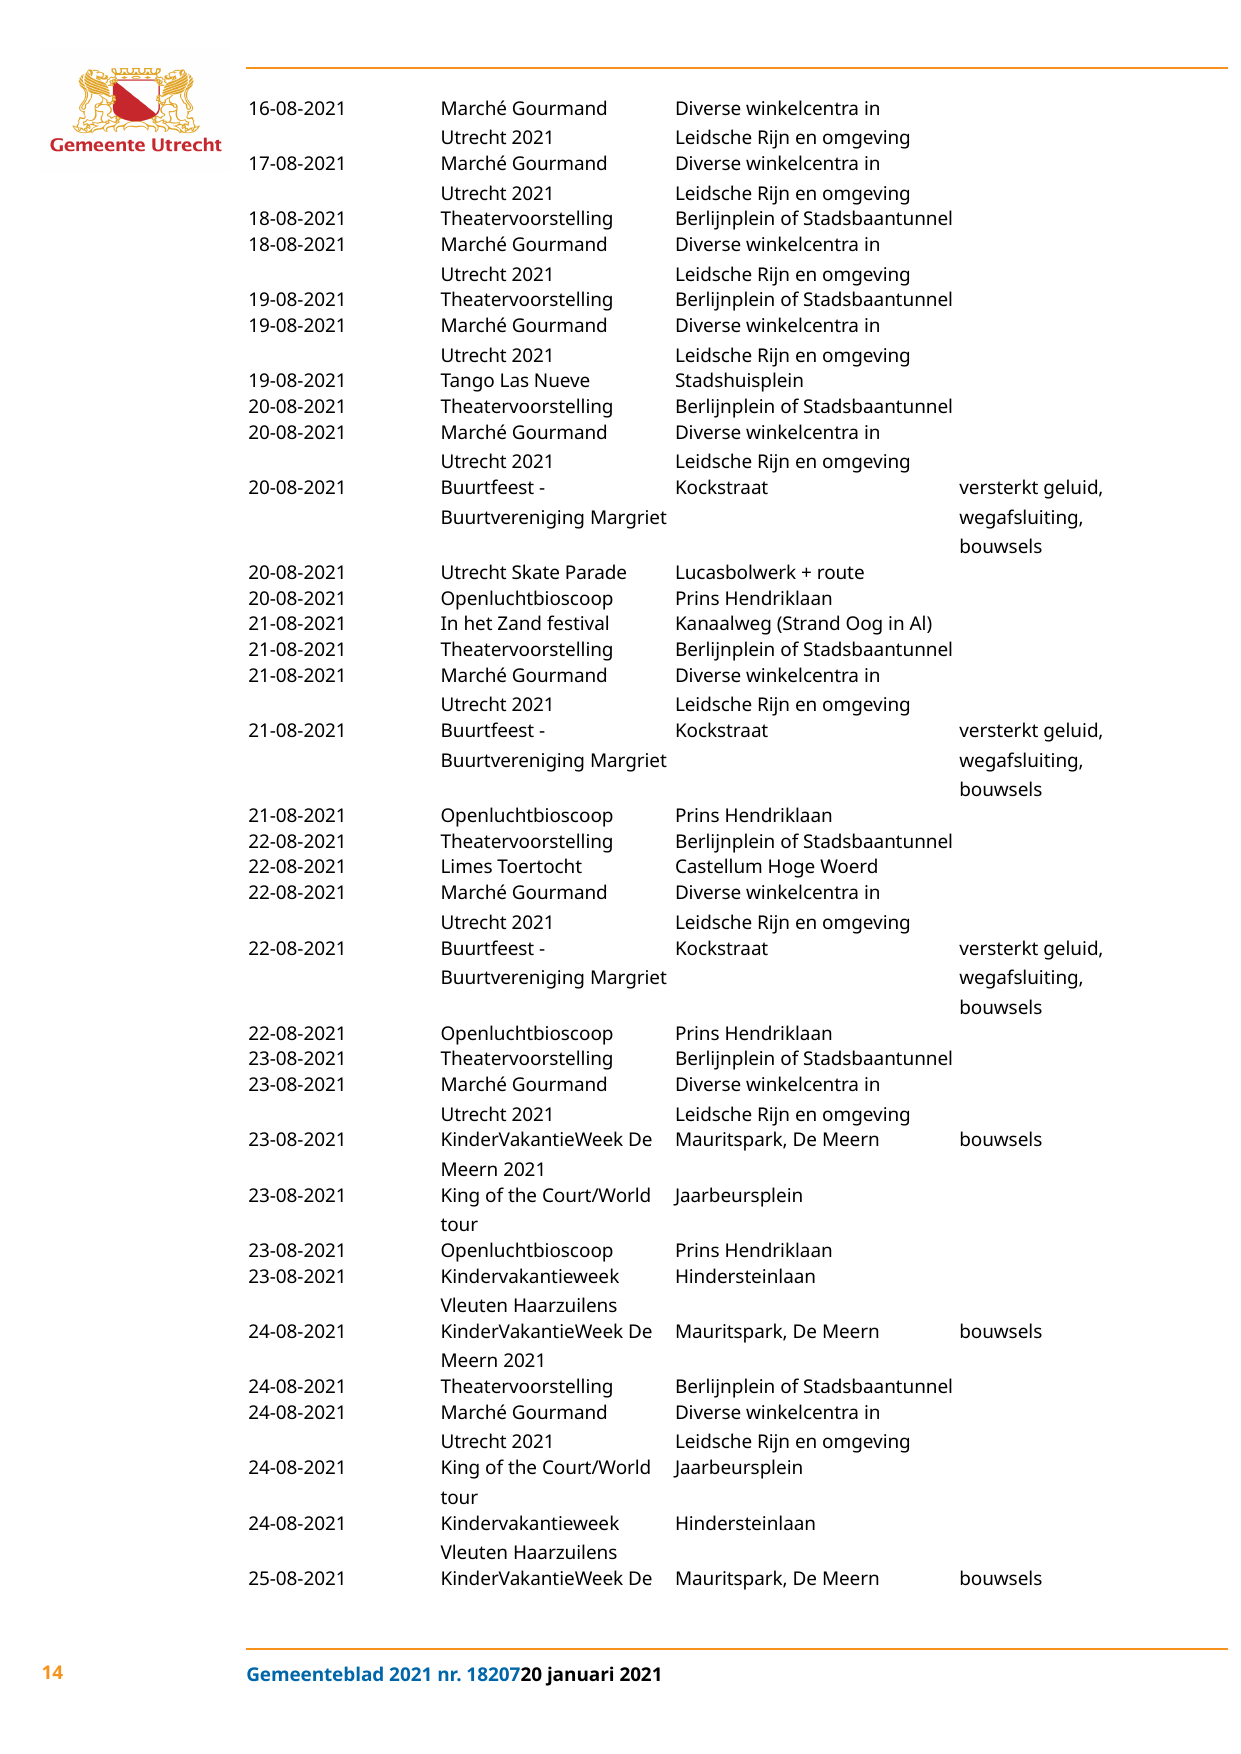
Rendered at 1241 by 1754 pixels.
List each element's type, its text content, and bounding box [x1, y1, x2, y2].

table_cell Marché Gourmand Utrecht 2021 [440, 95, 675, 150]
table_cell 23-08-2021 [248, 1237, 440, 1263]
picture [41, 47, 231, 172]
table_cell Berlijnplein of Stadsbaantunnel [675, 1374, 959, 1399]
table_cell bouwsels [959, 1126, 1152, 1182]
table_cell Kindervakantieweek Vleuten Haarzuilens [440, 1510, 675, 1565]
table_cell Theatervoorstelling [440, 636, 675, 662]
table_cell Kanaalweg (Strand Oog in Al) [675, 611, 959, 636]
table_cell [959, 231, 1152, 286]
table_cell 21-08-2021 [248, 636, 440, 662]
table_cell Diverse winkelcentra in Leidsche Rijn en omgeving [675, 150, 959, 205]
table_cell Hindersteinlaan [675, 1263, 959, 1318]
table_cell [959, 880, 1152, 935]
table_cell KinderVakantieWeek De [440, 1565, 675, 1591]
table_cell Buurtfeest - Buurtvereniging Margriet [440, 935, 675, 1020]
table_cell [959, 393, 1152, 419]
table_cell Diverse winkelcentra in Leidsche Rijn en omgeving [675, 880, 959, 935]
table_cell Kockstraat [675, 474, 959, 559]
table_cell [959, 1455, 1152, 1510]
table_cell 21-08-2021 [248, 718, 440, 802]
table_cell Castellum Hoge Woerd [675, 854, 959, 879]
table_cell Limes Toertocht [440, 854, 675, 879]
table_cell versterkt geluid, wegafsluiting, bouwsels [959, 474, 1152, 559]
table_cell Openluchtbioscoop [440, 1237, 675, 1263]
table_cell [959, 1399, 1152, 1454]
table_cell In het Zand festival [440, 611, 675, 636]
table_cell bouwsels [959, 1565, 1152, 1591]
table_cell [959, 419, 1152, 474]
table_cell [959, 1020, 1152, 1045]
table_cell Berlijnplein of Stadsbaantunnel [675, 828, 959, 854]
table_cell Diverse winkelcentra in Leidsche Rijn en omgeving [675, 231, 959, 286]
table_cell Openluchtbioscoop [440, 1020, 675, 1045]
table_cell 21-08-2021 [248, 802, 440, 828]
table_cell 20-08-2021 [248, 585, 440, 611]
table_cell 24-08-2021 [248, 1374, 440, 1399]
table_cell [959, 1182, 1152, 1237]
table_cell 24-08-2021 [248, 1318, 440, 1373]
table_cell Marché Gourmand Utrecht 2021 [440, 880, 675, 935]
table_cell 20-08-2021 [248, 419, 440, 474]
table_cell [959, 636, 1152, 662]
table_cell [959, 150, 1152, 205]
table_cell 22-08-2021 [248, 1020, 440, 1045]
table_cell Openluchtbioscoop [440, 802, 675, 828]
table_cell [959, 828, 1152, 854]
table_cell [959, 662, 1152, 717]
table_cell Berlijnplein of Stadsbaantunnel [675, 393, 959, 419]
table_cell Openluchtbioscoop [440, 585, 675, 611]
table_cell Diverse winkelcentra in Leidsche Rijn en omgeving [675, 312, 959, 367]
table_cell Mauritspark, De Meern [675, 1565, 959, 1591]
table_cell [959, 1374, 1152, 1399]
table_cell King of the Court/World tour [440, 1455, 675, 1510]
table_cell versterkt geluid, wegafsluiting, bouwsels [959, 935, 1152, 1020]
table_cell Diverse winkelcentra in Leidsche Rijn en omgeving [675, 419, 959, 474]
table_cell Jaarbeursplein [675, 1455, 959, 1510]
table_cell Tango Las Nueve [440, 368, 675, 393]
table_cell 25-08-2021 [248, 1565, 440, 1591]
table_cell Mauritspark, De Meern [675, 1126, 959, 1182]
table_cell Theatervoorstelling [440, 1374, 675, 1399]
table_cell [959, 1510, 1152, 1565]
table_cell Theatervoorstelling [440, 828, 675, 854]
table_cell 18-08-2021 [248, 231, 440, 286]
table_cell 23-08-2021 [248, 1263, 440, 1318]
table_cell Prins Hendriklaan [675, 1020, 959, 1045]
table_cell versterkt geluid, wegafsluiting, bouwsels [959, 718, 1152, 802]
table_cell Marché Gourmand Utrecht 2021 [440, 662, 675, 717]
table_cell Berlijnplein of Stadsbaantunnel [675, 1045, 959, 1071]
table_cell [959, 205, 1152, 231]
table_cell Buurtfeest - Buurtvereniging Margriet [440, 474, 675, 559]
table_cell [959, 585, 1152, 611]
table_cell KinderVakantieWeek De Meern 2021 [440, 1126, 675, 1182]
table_cell [959, 854, 1152, 879]
table_cell [959, 802, 1152, 828]
table_cell Jaarbeursplein [675, 1182, 959, 1237]
table_cell King of the Court/World tour [440, 1182, 675, 1237]
table_cell Berlijnplein of Stadsbaantunnel [675, 205, 959, 231]
table_cell 22-08-2021 [248, 935, 440, 1020]
table_cell [959, 95, 1152, 150]
table_cell bouwsels [959, 1318, 1152, 1373]
table_cell 19-08-2021 [248, 368, 440, 393]
table_cell Theatervoorstelling [440, 286, 675, 312]
table_cell 16-08-2021 [248, 95, 440, 150]
table_cell 23-08-2021 [248, 1126, 440, 1182]
table_cell Buurtfeest - Buurtvereniging Margriet [440, 718, 675, 802]
table_cell 17-08-2021 [248, 150, 440, 205]
table_cell 18-08-2021 [248, 205, 440, 231]
table_cell [959, 611, 1152, 636]
table_cell Theatervoorstelling [440, 1045, 675, 1071]
table_cell 19-08-2021 [248, 286, 440, 312]
table_cell Diverse winkelcentra in Leidsche Rijn en omgeving [675, 95, 959, 150]
table_cell Diverse winkelcentra in Leidsche Rijn en omgeving [675, 662, 959, 717]
table_cell Marché Gourmand Utrecht 2021 [440, 1399, 675, 1454]
table_cell Marché Gourmand Utrecht 2021 [440, 231, 675, 286]
table_cell Marché Gourmand Utrecht 2021 [440, 1071, 675, 1126]
table_cell 24-08-2021 [248, 1455, 440, 1510]
table_cell [959, 312, 1152, 367]
table_cell 22-08-2021 [248, 828, 440, 854]
table_cell Kockstraat [675, 935, 959, 1020]
table_cell 23-08-2021 [248, 1182, 440, 1237]
table_cell 20-08-2021 [248, 474, 440, 559]
table_cell [959, 1045, 1152, 1071]
table_cell Diverse winkelcentra in Leidsche Rijn en omgeving [675, 1399, 959, 1454]
table_cell 19-08-2021 [248, 312, 440, 367]
table_cell Theatervoorstelling [440, 393, 675, 419]
table_cell [959, 286, 1152, 312]
table_cell Marché Gourmand Utrecht 2021 [440, 150, 675, 205]
table_cell Lucasbolwerk + route [675, 559, 959, 585]
table_cell Mauritspark, De Meern [675, 1318, 959, 1373]
table_cell Kindervakantieweek Vleuten Haarzuilens [440, 1263, 675, 1318]
table_cell 22-08-2021 [248, 854, 440, 879]
table_cell [959, 1237, 1152, 1263]
table_cell [959, 1071, 1152, 1126]
table_cell 23-08-2021 [248, 1071, 440, 1126]
table_cell 21-08-2021 [248, 662, 440, 717]
table_cell [959, 368, 1152, 393]
table_cell 24-08-2021 [248, 1510, 440, 1565]
table_cell Prins Hendriklaan [675, 1237, 959, 1263]
table_cell 23-08-2021 [248, 1045, 440, 1071]
table_cell KinderVakantieWeek De Meern 2021 [440, 1318, 675, 1373]
table_cell [959, 559, 1152, 585]
table_cell [959, 1263, 1152, 1318]
table_cell Diverse winkelcentra in Leidsche Rijn en omgeving [675, 1071, 959, 1126]
table_cell Marché Gourmand Utrecht 2021 [440, 419, 675, 474]
table_cell Berlijnplein of Stadsbaantunnel [675, 636, 959, 662]
table_cell Marché Gourmand Utrecht 2021 [440, 312, 675, 367]
table_cell Theatervoorstelling [440, 205, 675, 231]
table_cell 21-08-2021 [248, 611, 440, 636]
table_cell Utrecht Skate Parade [440, 559, 675, 585]
table_cell Kockstraat [675, 718, 959, 802]
table_cell 22-08-2021 [248, 880, 440, 935]
table_cell Prins Hendriklaan [675, 802, 959, 828]
table_cell Prins Hendriklaan [675, 585, 959, 611]
table_cell 20-08-2021 [248, 393, 440, 419]
table_cell 24-08-2021 [248, 1399, 440, 1454]
table_cell Berlijnplein of Stadsbaantunnel [675, 286, 959, 312]
table_cell Stadshuisplein [675, 368, 959, 393]
table_cell 20-08-2021 [248, 559, 440, 585]
table_cell Hindersteinlaan [675, 1510, 959, 1565]
